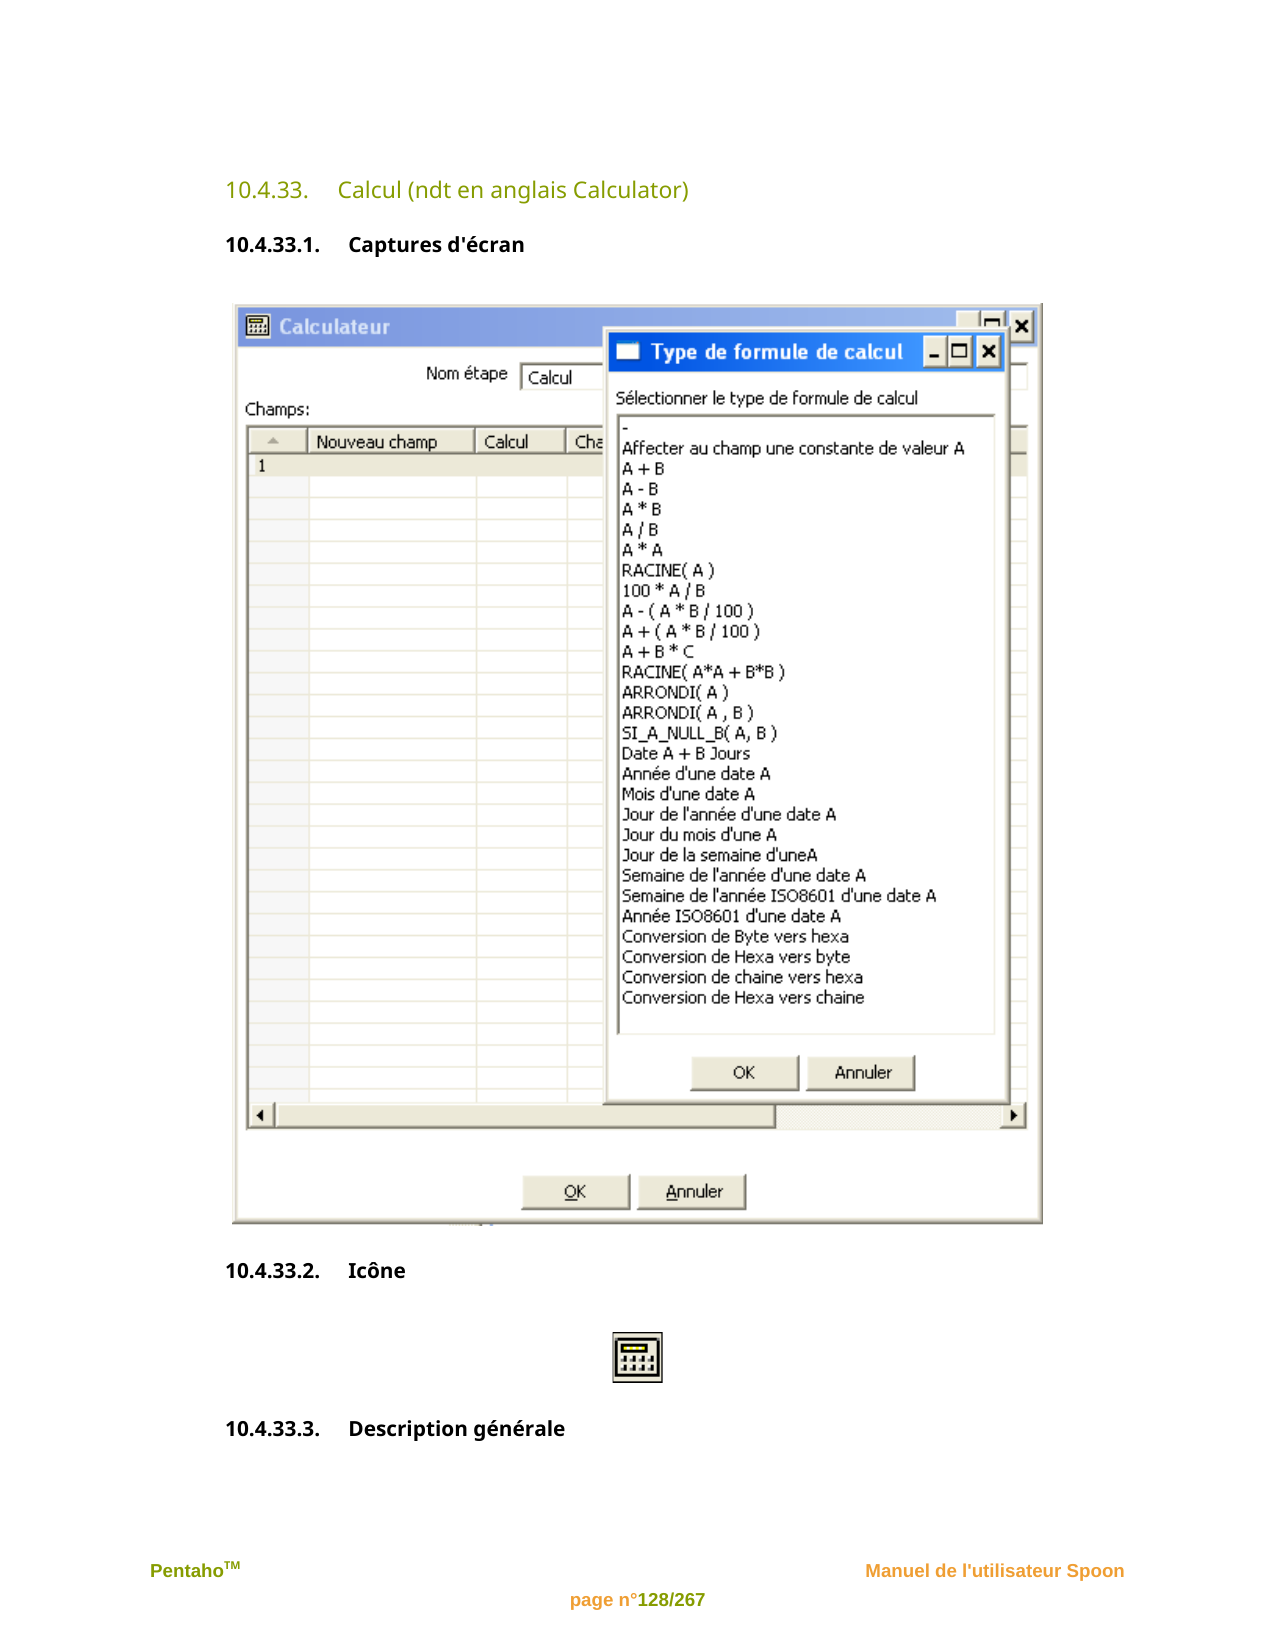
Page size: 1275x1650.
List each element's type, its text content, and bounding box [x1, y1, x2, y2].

subtitle Icône [225, 283, 1125, 1284]
picture [232, 303, 1043, 1226]
subtitle Calcul (ndt en anglais Calculator) [225, 175, 1125, 204]
subtitle Description générale [225, 1309, 1125, 1442]
subtitle Captures d'écran [225, 229, 1125, 258]
picture [612, 1332, 663, 1383]
